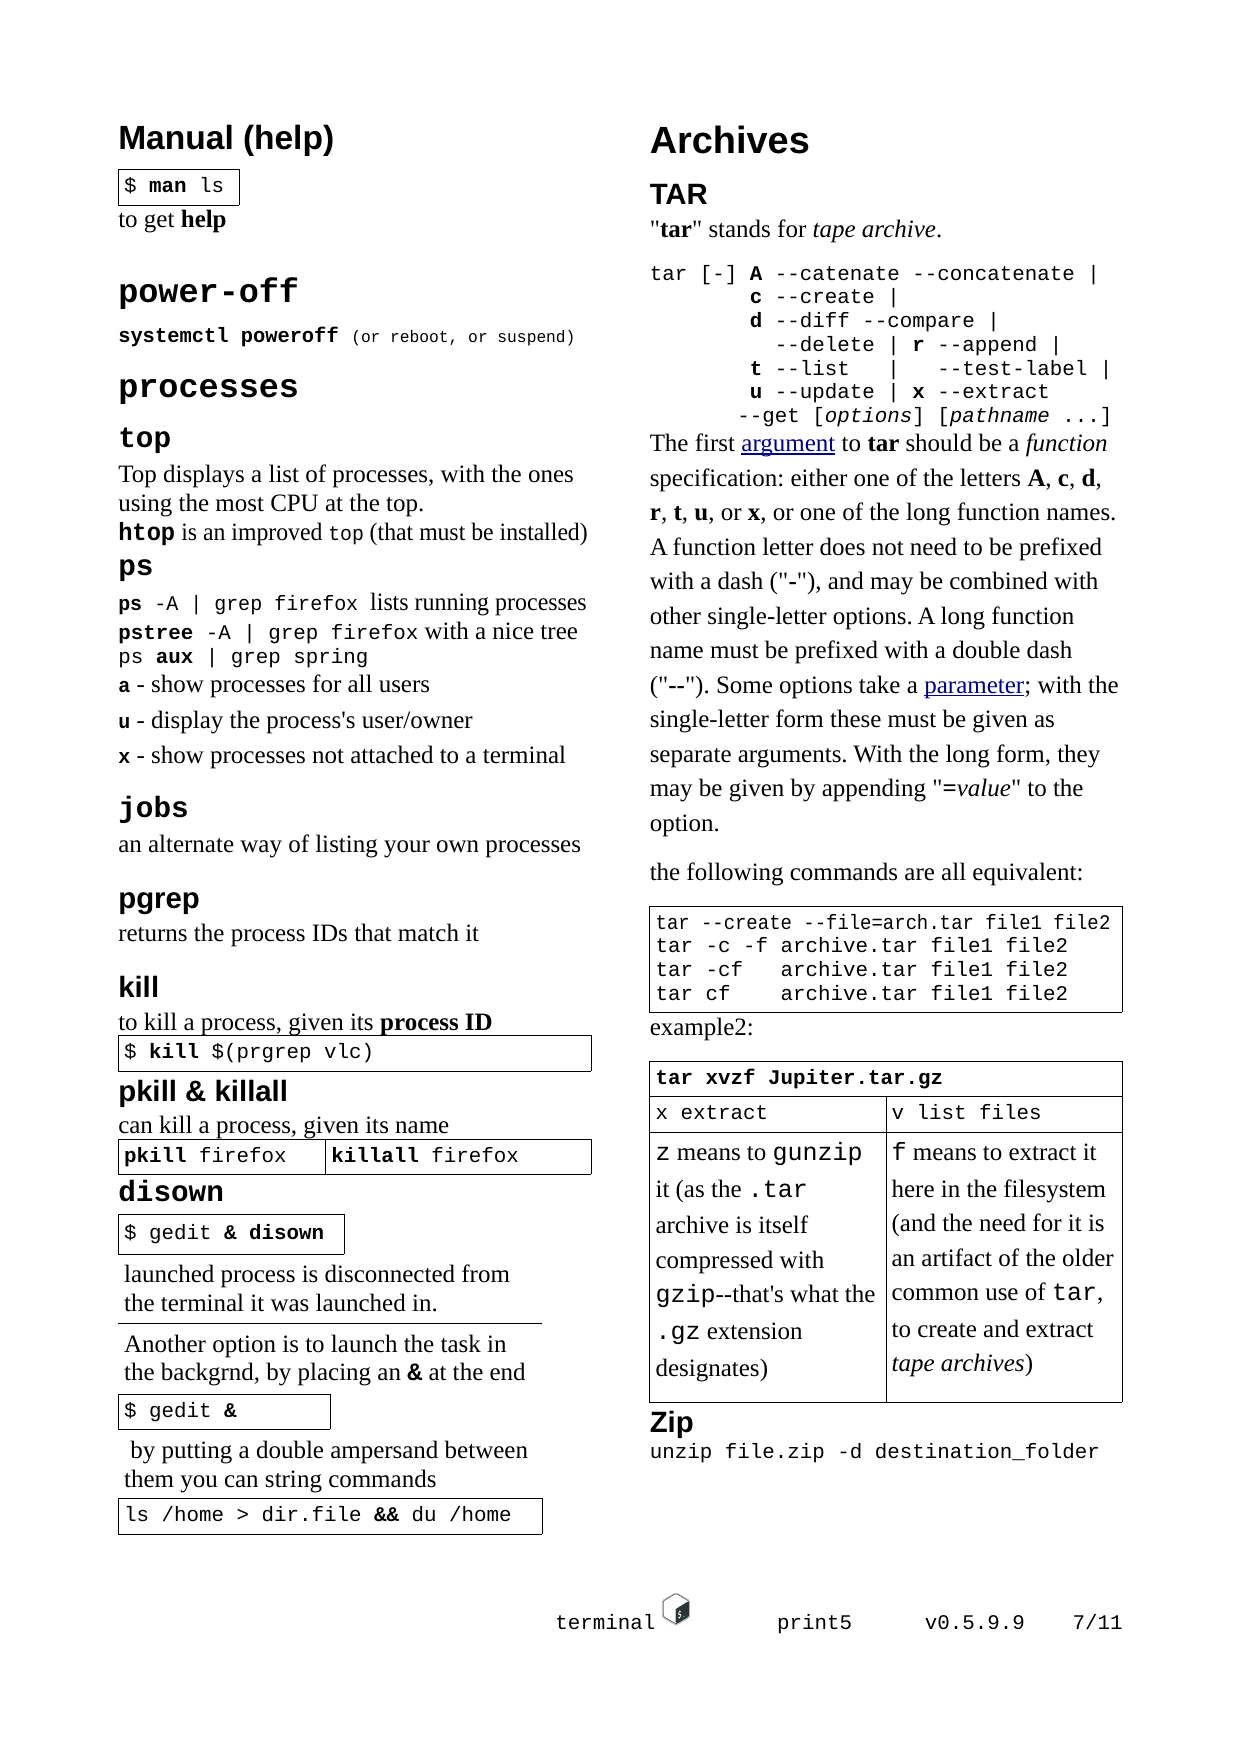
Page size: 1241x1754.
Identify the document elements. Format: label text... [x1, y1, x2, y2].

subtitle top [118, 423, 591, 456]
table_cell v list files [887, 1097, 1122, 1132]
text example2: [649, 1013, 1122, 1041]
table_header $ gedit & disown [119, 1215, 344, 1254]
text systemctl poweroff (or reboot, or suspend) [118, 325, 591, 349]
table_cell f means to extract it here in the filesystem (and the need for it is an artifact of the older common use of tar, to create and extract tape archives) [887, 1133, 1122, 1402]
subtitle power-off [118, 274, 591, 312]
subtitle Manual (help) [118, 118, 591, 157]
text The first argument to tar should be a function specification: either one of the letters A, c, d, r, t, u, or x, or one of the long function names. A function letter does not need to be prefixed with a dash ("-"), and may be combined with other single-letter options. A long function name must be prefixed with a double dash ("--"). Some options take a parameter; with the single-letter form these must be given as separate arguments. With the long form, they may be given by appending "=value" to the option. [649, 428, 1122, 836]
text tar [-] A --catenate --concatenate | [649, 263, 1122, 287]
table_cell launched process is disconnected from the terminal it was launched in. [118, 1254, 542, 1323]
table_header [345, 1214, 542, 1254]
text can kill a process, given its name [118, 1110, 591, 1139]
table_cell by putting a double ampersand between them you can string commands [118, 1429, 542, 1498]
text to get help [118, 204, 591, 233]
text Top displays a list of processes, with the ones using the most CPU at the top. [118, 459, 591, 517]
subtitle TAR [649, 177, 1122, 211]
text the following commands are all equivalent: [649, 857, 1122, 886]
text d --diff --compare | [649, 310, 1122, 334]
table_header $ kill $(prgrep vlc) [119, 1036, 591, 1071]
subtitle Zip [649, 1405, 1122, 1438]
subtitle processes [118, 369, 591, 407]
table_cell ls /home > dir.file && du /home [119, 1499, 542, 1533]
table_cell z means to gunzip it (as the .tar archive is itself compressed with gzip--that's what the .gz extension designates) [650, 1133, 886, 1402]
picture [655, 1588, 697, 1630]
text returns the process IDs that match it [118, 918, 591, 947]
text unzip file.zip -d destination_folder [649, 1441, 1122, 1465]
subtitle pgrep [118, 881, 591, 915]
text ps -A | grep firefox lists running processes [118, 587, 591, 616]
text an alternate way of listing your own processes [118, 829, 591, 858]
subtitle disown [118, 1177, 591, 1211]
text --delete | r --append | [649, 334, 1122, 357]
table_cell [331, 1394, 542, 1429]
text to kill a process, given its process ID [118, 1007, 591, 1035]
table_header tar --create --file=arch.tar file1 file2 tar -c -f archive.tar file1 file2 tar -cf archive.tar file1 file2 tar cf archive.tar file1 file2 [650, 907, 1122, 1012]
text ps aux | grep spring [118, 646, 591, 669]
table_header $ man ls [119, 170, 239, 204]
subtitle Archives [649, 118, 1122, 162]
text t --list | --test-label | [649, 357, 1122, 381]
text pstree -A | grep firefox with a nice tree [118, 616, 591, 646]
table_cell $ gedit & [119, 1395, 330, 1429]
text c --create | [649, 287, 1122, 310]
subtitle pkill & killall [118, 1073, 591, 1107]
text u --update | x --extract [649, 381, 1122, 405]
text a - show processes for all users u - display the process's user/owner x - show processes not attached to a terminal [118, 669, 591, 770]
text htop is an improved top (that must be installed) [118, 517, 591, 547]
subtitle jobs [118, 793, 591, 826]
table_header tar xvzf Jupiter.tar.gz [650, 1062, 1122, 1096]
table_cell x extract [650, 1097, 886, 1132]
table_header pkill firefox [119, 1140, 325, 1174]
table_header killall firefox [326, 1140, 591, 1174]
subtitle ps [118, 550, 591, 584]
table_cell Another option is to launch the task in the backgrnd, by placing an & at the end [118, 1324, 542, 1394]
text "tar" stands for tape archive. [649, 214, 1122, 243]
text --get [options] [pathname ...] [649, 405, 1122, 428]
subtitle kill [118, 970, 591, 1004]
